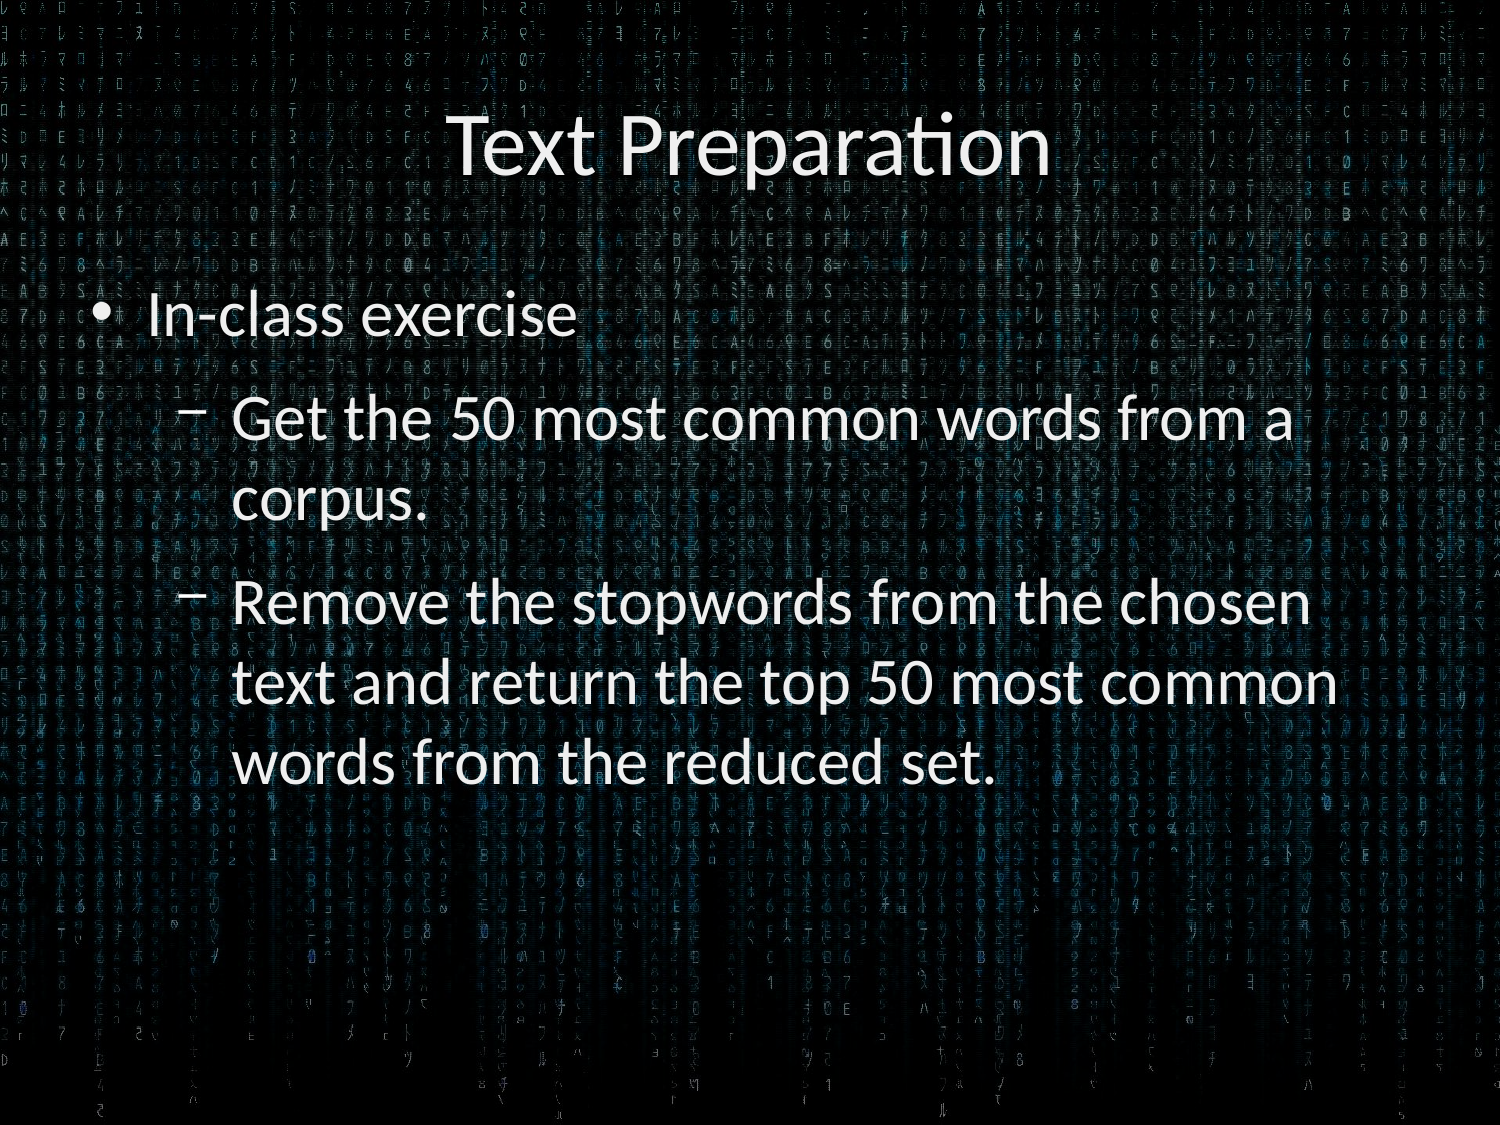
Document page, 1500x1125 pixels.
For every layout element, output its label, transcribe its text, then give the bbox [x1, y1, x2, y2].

title Text Preparation [75, 45, 1425, 233]
text_box [0, 0, 1500, 1125]
list In-class exercise Get the 50 most common words from a corpus. Remove the stopwords from the chosen text and return the top 50 most common words from the reduced set. [75, 262, 1425, 1005]
